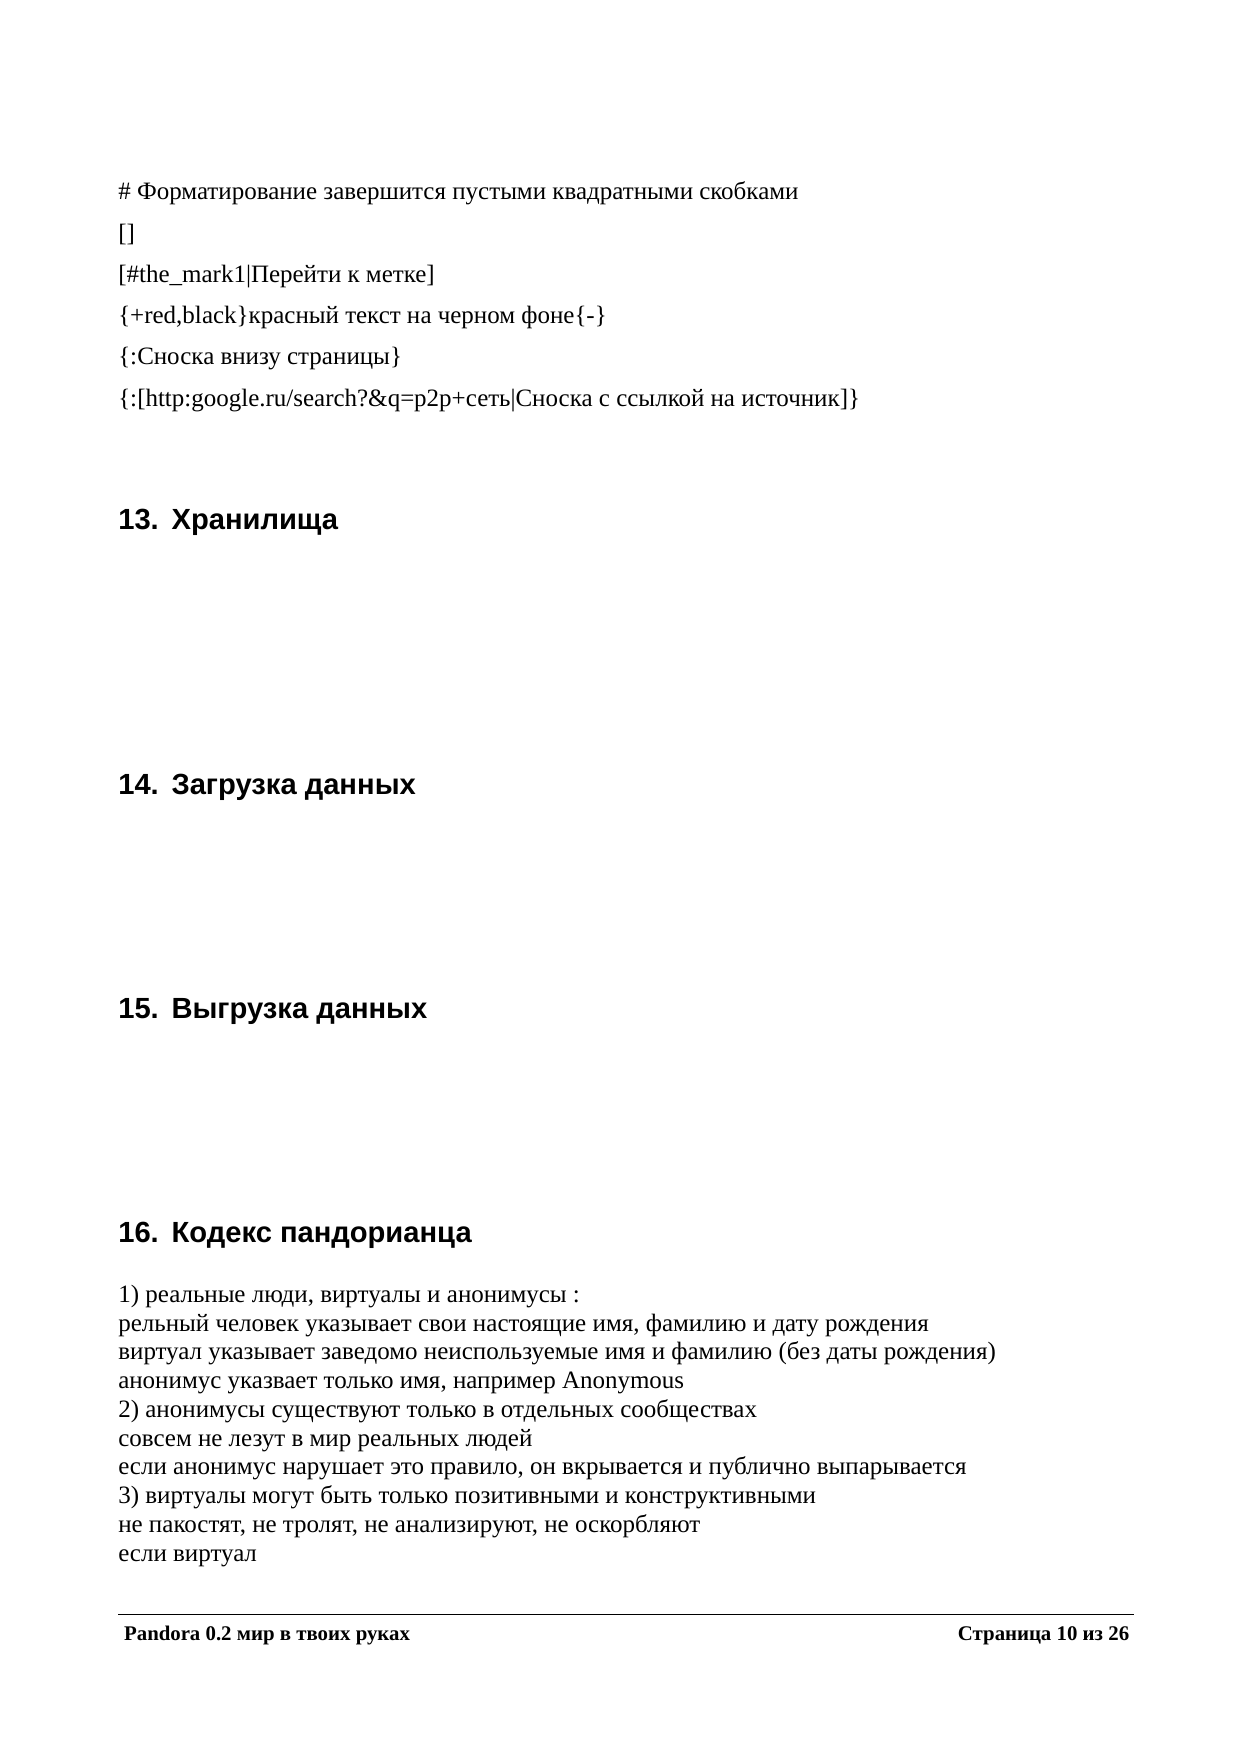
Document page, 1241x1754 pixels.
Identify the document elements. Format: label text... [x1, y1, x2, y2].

text 3) виртуалы могут быть только позитивными и конструктивными [118, 1480, 1134, 1509]
subtitle Загрузка данных [118, 767, 1134, 801]
text если виртуал [118, 1538, 1134, 1566]
text {:Сноска внизу страницы} [118, 341, 1134, 370]
text анонимус указвает только имя, например Anonymous [118, 1365, 1134, 1394]
subtitle Хранилища [118, 502, 1134, 535]
text не пакостят, не тролят, не анализируют, не оскорбляют [118, 1509, 1134, 1538]
text [] [118, 218, 1134, 246]
text [#the_mark1|Перейти к метке] [118, 259, 1134, 288]
text 2) анонимусы существуют только в отдельных сообществах [118, 1394, 1134, 1423]
subtitle Кодекс пандорианца [118, 1215, 1134, 1249]
subtitle Выгрузка данных [118, 991, 1134, 1025]
text 1) реальные люди, виртуалы и анонимусы : [118, 1279, 1134, 1308]
text # Форматирование завершится пустыми квадратными скобками [118, 176, 1134, 205]
text {:[http:google.ru/search?&q=p2p+сеть|Сноска с ссылкой на источник]} [118, 383, 1134, 411]
text совсем не лезут в мир реальных людей [118, 1423, 1134, 1451]
text виртуал указывает заведомо неиспользуемые имя и фамилию (без даты рождения) [118, 1336, 1134, 1365]
text если анонимус нарушает это правило, он вкрывается и публично выпарывается [118, 1451, 1134, 1480]
text {+red,black}красный текст на черном фоне{-} [118, 300, 1134, 329]
text рельный человек указывает свои настоящие имя, фамилию и дату рождения [118, 1308, 1134, 1336]
